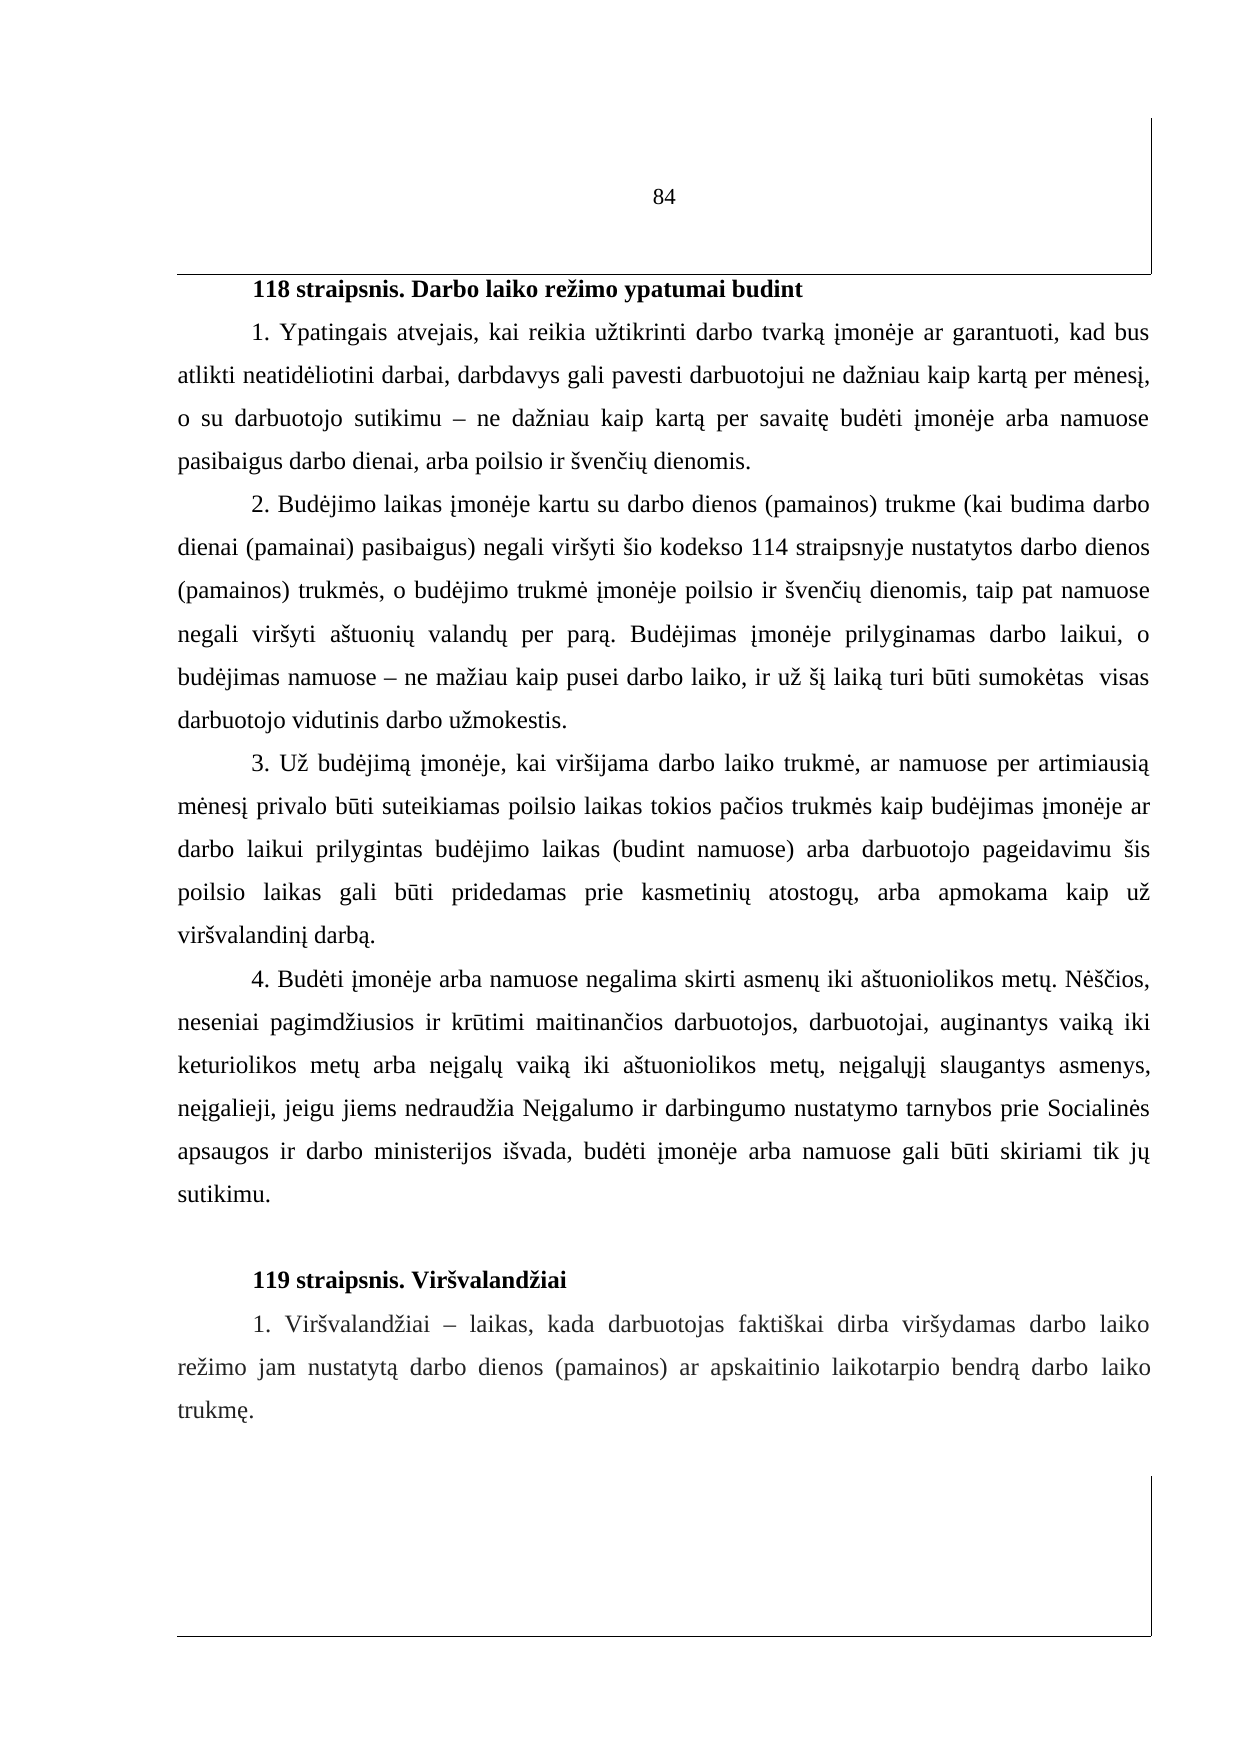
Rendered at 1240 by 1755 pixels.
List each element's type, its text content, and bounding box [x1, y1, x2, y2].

text 118 straipsnis. Darbo laiko režimo ypatumai budint [177, 274, 1151, 302]
text 2. Budėjimo laikas įmonėje kartu su darbo dienos (pamainos) trukme (kai budima darbo dienai (pamainai) pasibaigus) negali viršyti šio kodekso 114 straipsnyje nustatytos darbo dienos (pamainos) trukmės, o budėjimo trukmė įmonėje poilsio ir švenčių dienomis, taip pat namuose negali viršyti aštuonių valandų per parą. Budėjimas įmonėje prilyginamas darbo laikui, o budėjimas namuose – ne mažiau kaip pusei darbo laiko, ir už šį laiką turi būti sumokėtas visas darbuotojo vidutinis darbo užmokestis. [177, 489, 1151, 734]
text 1. Viršvalandžiai – laikas, kada darbuotojas faktiškai dirba viršydamas darbo laiko režimo jam nustatytą darbo dienos (pamainos) ar apskaitinio laikotarpio bendrą darbo laiko trukmę. [177, 1309, 1151, 1424]
text 3. Už budėjimą įmonėje, kai viršijama darbo laiko trukmė, ar namuose per artimiausią mėnesį privalo būti suteikiamas poilsio laikas tokios pačios trukmės kaip budėjimas įmonėje ar darbo laikui prilygintas budėjimo laikas (budint namuose) arba darbuotojo pageidavimu šis poilsio laikas gali būti pridedamas prie kasmetinių atostogų, arba apmokama kaip už viršvalandinį darbą. [177, 748, 1151, 949]
text 119 straipsnis. Viršvalandžiai [177, 1266, 1151, 1294]
text 4. Budėti įmonėje arba namuose negalima skirti asmenų iki aštuoniolikos metų. Nėščios, neseniai pagimdžiusios ir krūtimi maitinančios darbuotojos, darbuotojai, auginantys vaiką iki keturiolikos metų arba neįgalų vaiką iki aštuoniolikos metų, neįgalųjį slaugantys asmenys, neįgalieji, jeigu jiems nedraudžia Neįgalumo ir darbingumo nustatymo tarnybos prie Socialinės apsaugos ir darbo ministerijos išvada, budėti įmonėje arba namuose gali būti skiriami tik jų sutikimu. [177, 964, 1151, 1208]
text 1. Ypatingais atvejais, kai reikia užtikrinti darbo tvarką įmonėje ar garantuoti, kad bus atlikti neatidėliotini darbai, darbdavys gali pavesti darbuotojui ne dažniau kaip kartą per mėnesį, o su darbuotojo sutikimu – ne dažniau kaip kartą per savaitę budėti įmonėje arba namuose pasibaigus darbo dienai, arba poilsio ir švenčių dienomis. [177, 317, 1151, 475]
